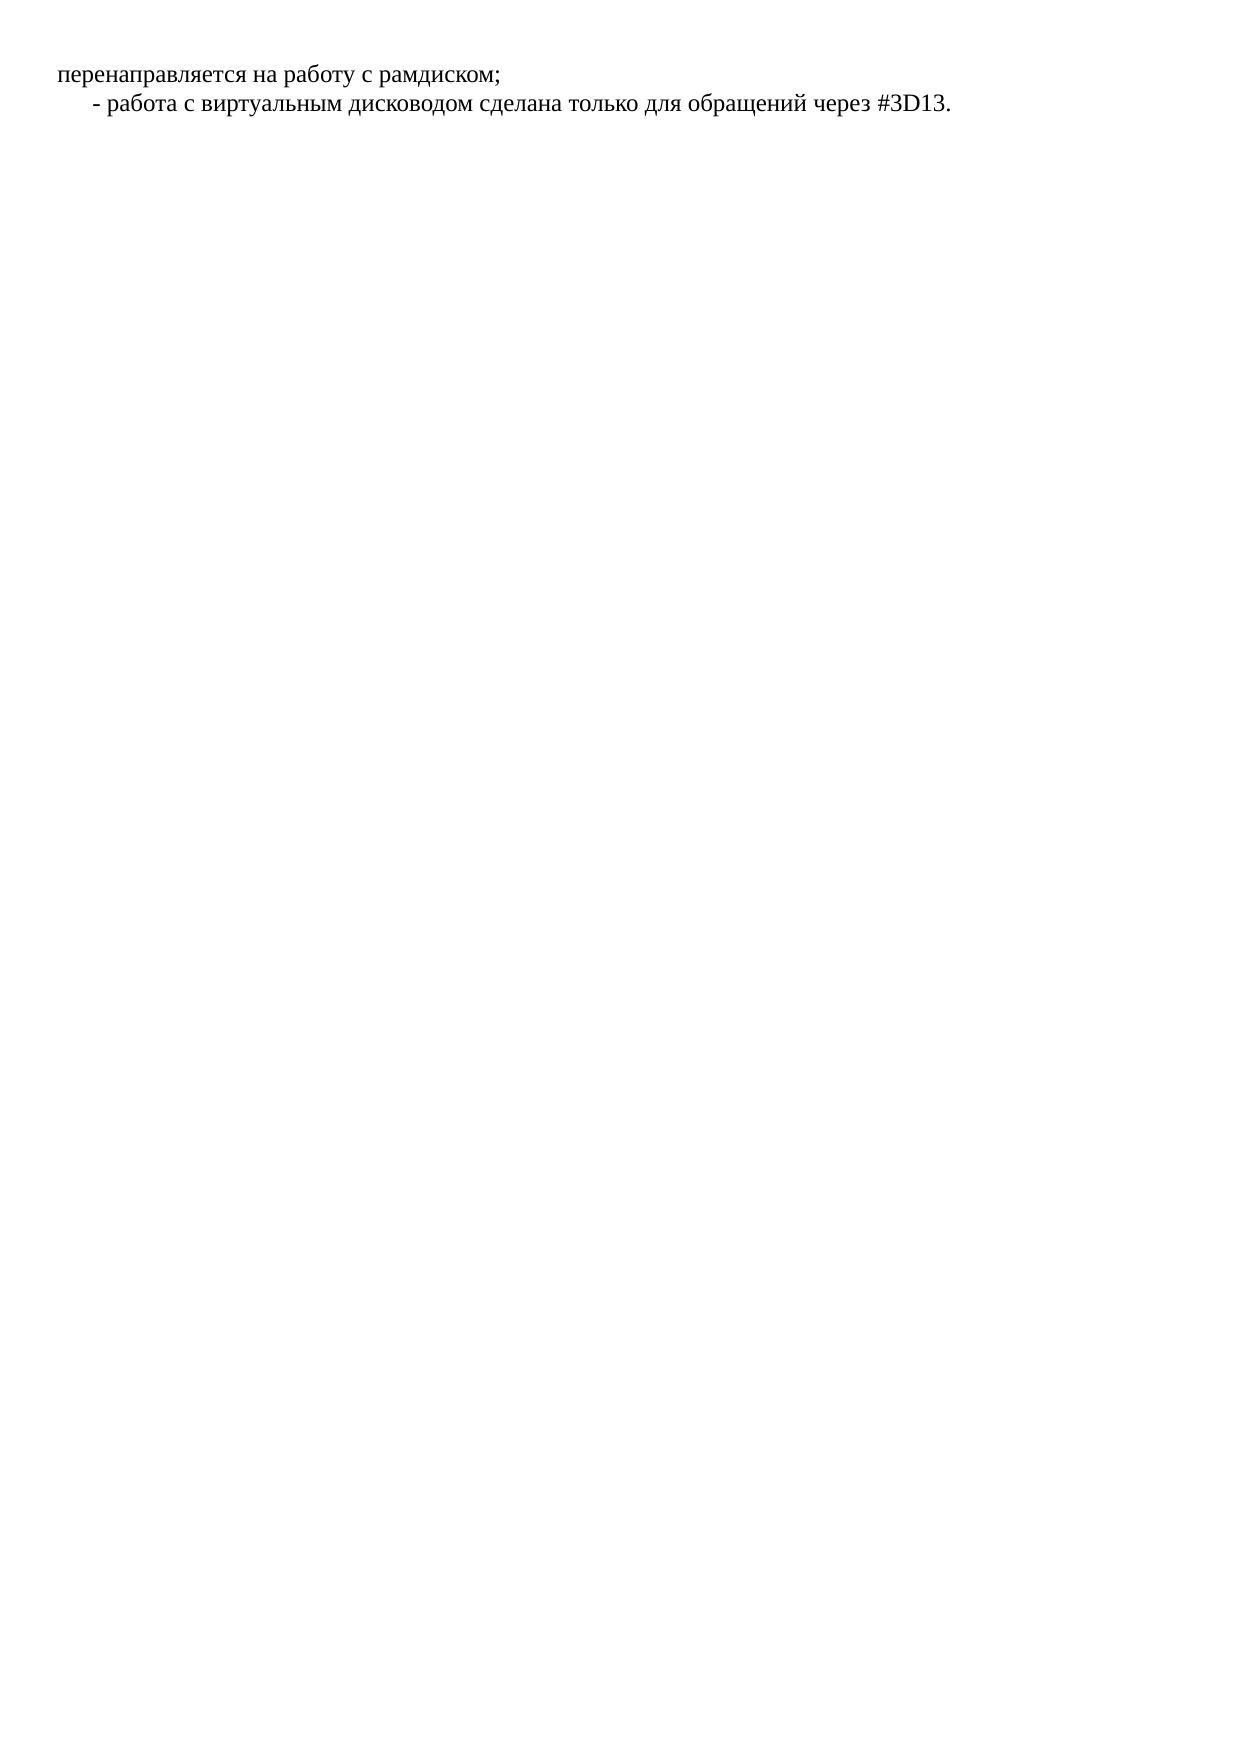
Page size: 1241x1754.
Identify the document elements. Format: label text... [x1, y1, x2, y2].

text - работа с виртуальным дисководом сделана только для обращений через #3D13. [57, 88, 1176, 117]
text перенаправляется на работу с рамдиском; [57, 59, 1176, 88]
